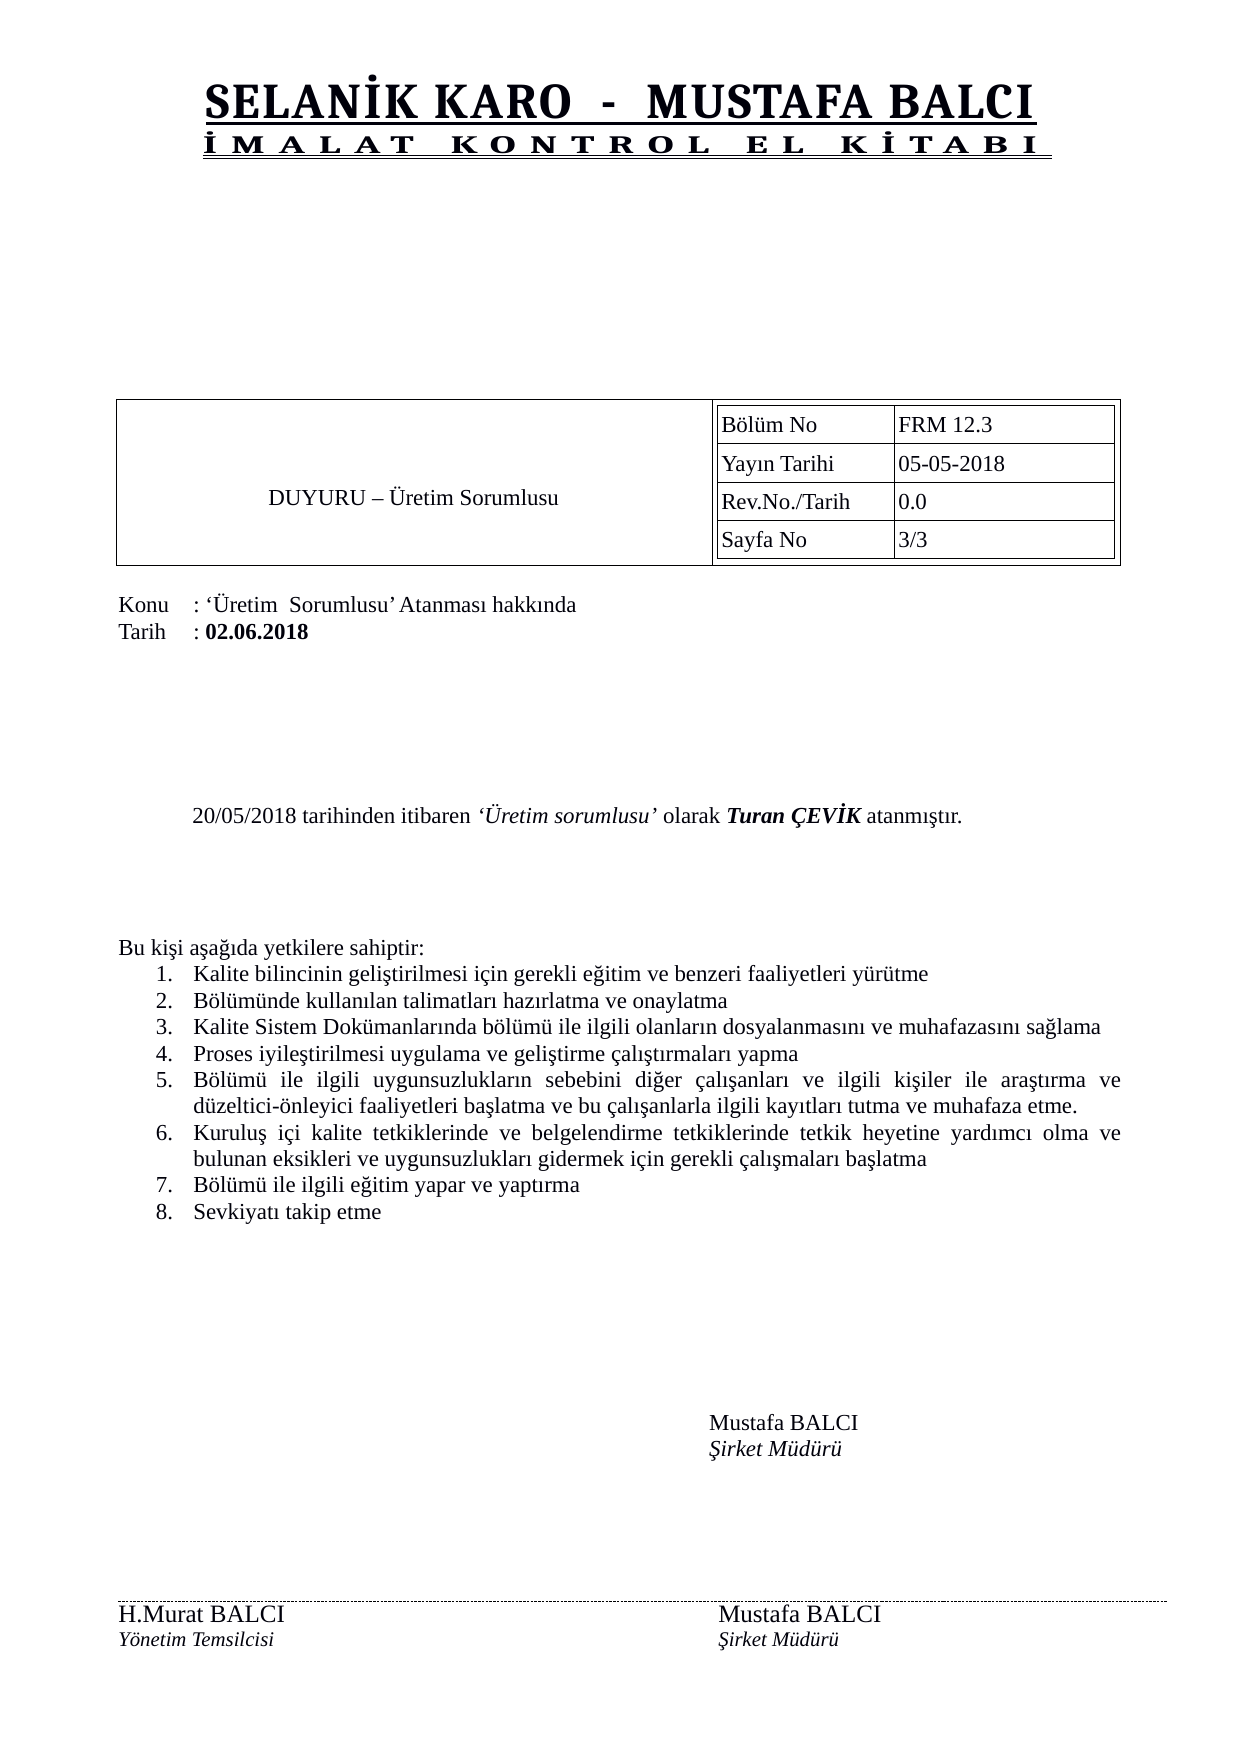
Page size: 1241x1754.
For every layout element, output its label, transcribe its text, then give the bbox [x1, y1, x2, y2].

text Şirket Müdürü [635, 1435, 1122, 1461]
table_cell Sayfa No [718, 521, 894, 558]
list Kalite bilincinin geliştirilmesi için gerekli eğitim ve benzeri faaliyetleri yürütme [156, 961, 1122, 987]
list Kuruluş içi kalite tetkiklerinde ve belgelendirme tetkiklerinde tetkik heyetine yardımcı olma ve bulunan eksikleri ve uygunsuzlukları gidermek için gerekli çalışmaları başlatma [156, 1119, 1122, 1171]
text Konu : ‘Üretim Sorumlusu’ Atanması hakkında [118, 592, 1122, 618]
table_cell 3/3 [895, 521, 1114, 558]
table_cell Rev.No./Tarih [718, 483, 894, 520]
list Bölümü ile ilgili uygunsuzlukların sebebini diğer çalışanları ve ilgili kişiler ile araştırma ve düzeltici-önleyici faaliyetleri başlatma ve bu çalışanlarla ilgili kayıtları tutma ve muhafaza etme. [156, 1066, 1122, 1119]
list Kalite Sistem Dokümanlarında bölümü ile ilgili olanların dosyalanmasını ve muhafazasını sağlama [156, 1013, 1122, 1039]
text Mustafa BALCI [635, 1408, 1122, 1435]
table_cell Yayın Tarihi [718, 444, 894, 482]
list Sevkiyatı takip etme [156, 1198, 1122, 1224]
table_header DUYURU – Üretim Sorumlusu [117, 400, 712, 565]
table_header FRM 12.3 [895, 406, 1114, 443]
text Bu kişi aşağıda yetkilere sahiptir: [118, 934, 1122, 961]
list Bölümü ile ilgili eğitim yapar ve yaptırma [156, 1171, 1122, 1198]
text Tarih : 02.06.2018 [118, 618, 1122, 644]
table_cell 05-05-2018 [895, 444, 1114, 482]
table_header [713, 400, 1120, 565]
text 20/05/2018 tarihinden itibaren ‘Üretim sorumlusu’ olarak Turan ÇEVİK atanmıştır. [118, 802, 1122, 829]
list Proses iyileştirilmesi uygulama ve geliştirme çalıştırmaları yapma [156, 1039, 1122, 1066]
table_header Bölüm No [718, 406, 894, 443]
list Bölümünde kullanılan talimatları hazırlatma ve onaylatma [156, 987, 1122, 1013]
table_cell 0.0 [895, 483, 1114, 520]
